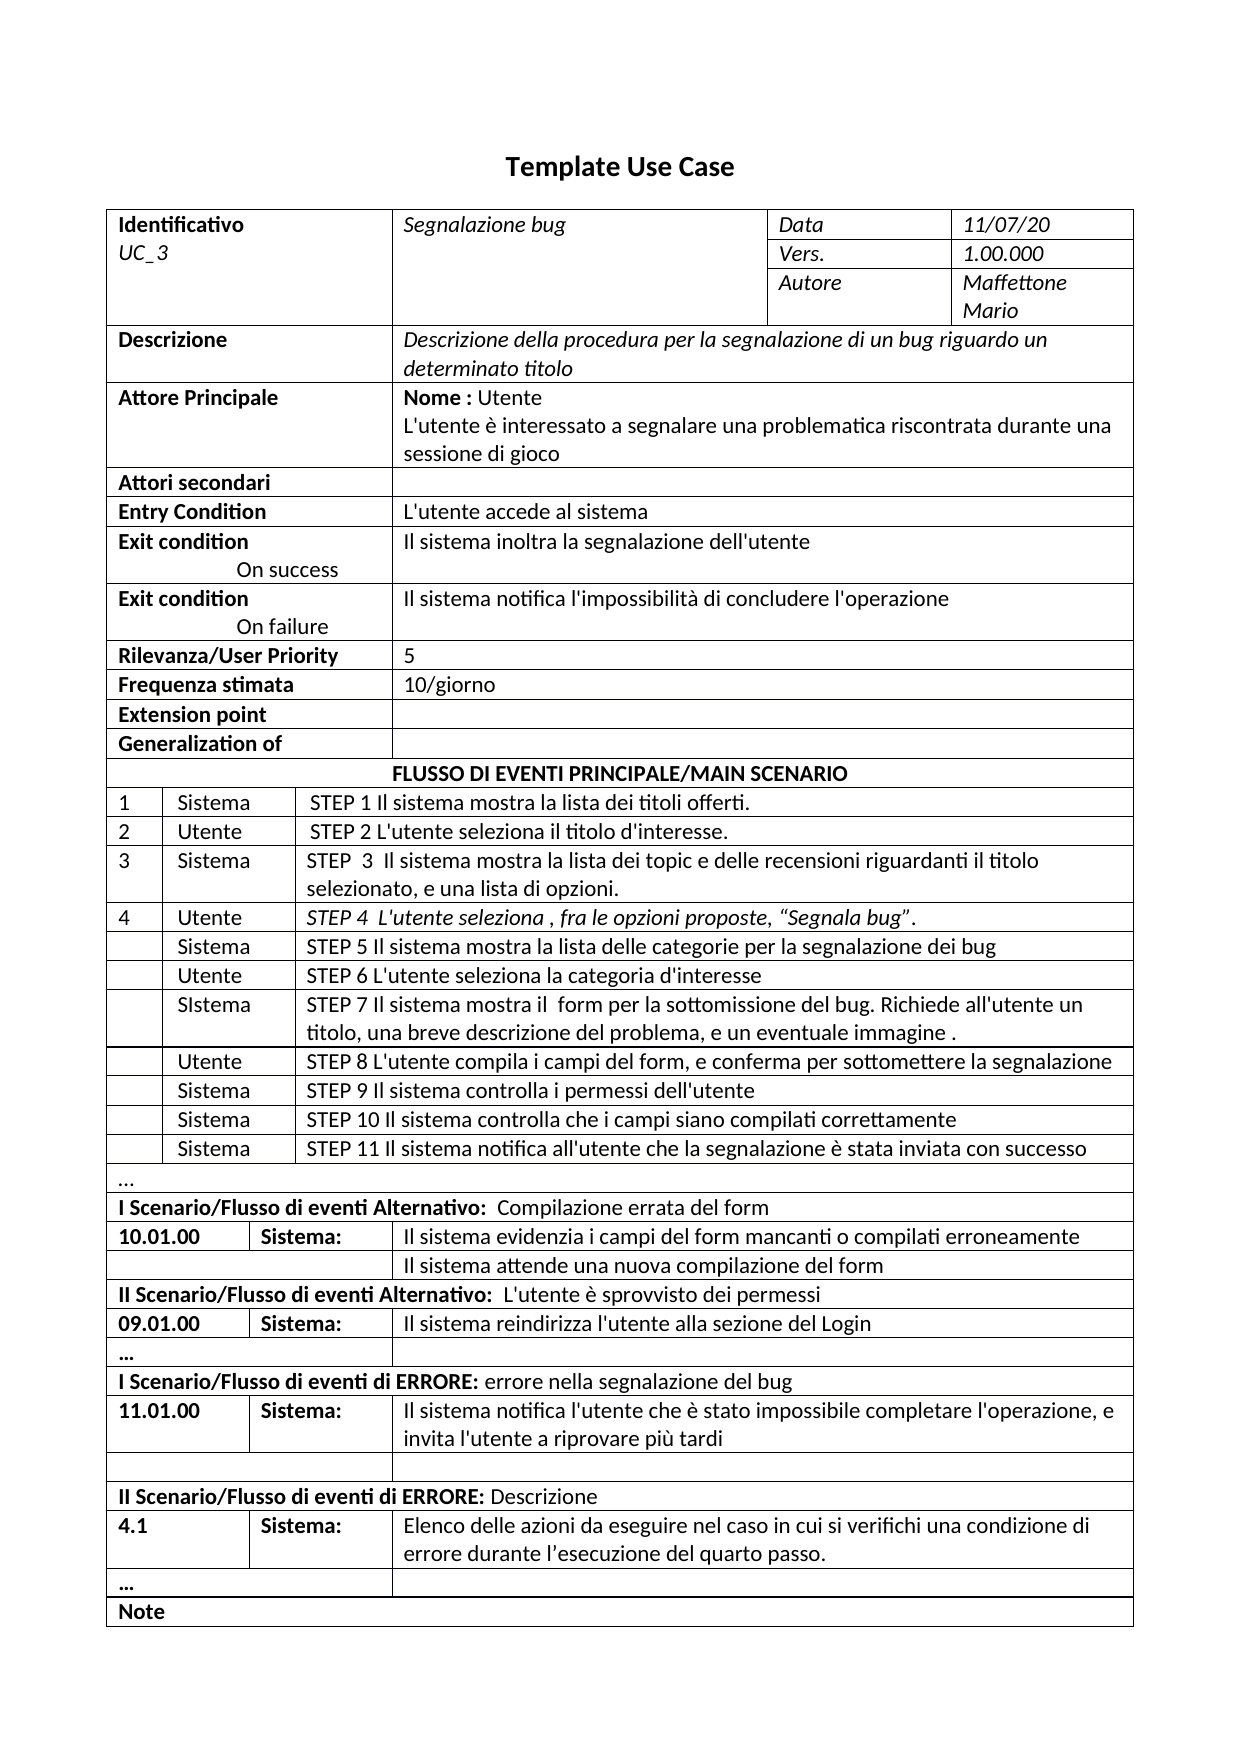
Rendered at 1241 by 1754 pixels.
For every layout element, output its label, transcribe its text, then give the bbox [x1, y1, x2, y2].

table_cell … [107, 1164, 1133, 1192]
table_cell Frequenza stimata [107, 670, 392, 699]
table_cell Sistema [163, 788, 295, 816]
table_cell L'utente accede al sistema [393, 497, 1133, 526]
table_cell [393, 1338, 1133, 1366]
table_cell I Scenario/Flusso di eventi di ERRORE: errore nella segnalazione del bug [107, 1367, 1133, 1395]
table_cell Sistema [163, 1135, 295, 1163]
table_cell Generalization of [107, 729, 392, 758]
table_cell Note [107, 1598, 1133, 1626]
table_cell Nome : Utente L'utente è interessato a segnalare una problematica riscontrata durante una sessione di gioco [393, 383, 1133, 467]
table_cell [393, 729, 1133, 758]
table_cell 11.01.00 [107, 1396, 249, 1452]
table_header Segnalazione bug [393, 210, 767, 324]
table_cell STEP 7 Il sistema mostra il form per la sottomissione del bug. Richiede all'utente un titolo, una breve descrizione del problema, e un eventuale immagine . [296, 990, 1133, 1046]
table_cell Il sistema notifica l'utente che è stato impossibile completare l'operazione, e invita l'utente a riprovare più tardi [393, 1396, 1133, 1452]
table_cell Elenco delle azioni da eseguire nel caso in cui si verifichi una condizione di errore durante l’esecuzione del quarto passo. [393, 1511, 1133, 1567]
table_cell I Scenario/Flusso di eventi Alternativo: Compilazione errata del form [107, 1193, 1133, 1221]
table_cell 3 [107, 846, 162, 902]
table_cell STEP 11 Il sistema notifica all'utente che la segnalazione è stata inviata con successo [296, 1135, 1133, 1163]
table_cell 4 [107, 903, 162, 931]
table_cell Attore Principale [107, 383, 392, 467]
table_cell Extension point [107, 700, 392, 728]
table_cell Il sistema reindirizza l'utente alla sezione del Login [393, 1309, 1133, 1337]
table_cell II Scenario/Flusso di eventi di ERRORE: Descrizione [107, 1482, 1133, 1510]
table_cell … [107, 1569, 392, 1596]
table_cell STEP 9 Il sistema controlla i permessi dell'utente [296, 1076, 1133, 1104]
table_cell [107, 1251, 392, 1279]
table_cell Rilevanza/User Priority [107, 641, 392, 669]
table_cell Il sistema inoltra la segnalazione dell'utente [393, 527, 1133, 583]
table_header 07/11/20 [952, 210, 1133, 238]
table_cell Descrizione [107, 326, 392, 382]
table_cell STEP 2 L'utente seleziona il titolo d'interesse. [296, 817, 1133, 845]
table_cell Entry Condition [107, 497, 392, 526]
table_cell 09.01.00 [107, 1309, 249, 1337]
table_cell Attori secondari [107, 468, 392, 496]
table_cell Exit condition On failure [107, 584, 392, 640]
table_cell Exit condition On success [107, 527, 392, 583]
table_cell 10/giorno [393, 670, 1133, 699]
table_cell Vers. [768, 240, 951, 267]
table_cell Autore [768, 269, 951, 324]
table_cell 4.1 [107, 1511, 249, 1567]
table_cell Utente [163, 961, 295, 989]
table_cell STEP 4 L'utente seleziona , fra le opzioni proposte, “Segnala bug”. [296, 903, 1133, 931]
table_cell [107, 1453, 392, 1481]
table_cell SIstema [163, 990, 295, 1046]
table_cell STEP 10 Il sistema controlla che i campi siano compilati correttamente [296, 1106, 1133, 1133]
table_cell 1 [107, 788, 162, 816]
table_cell Sistema: [250, 1511, 392, 1567]
table_cell [107, 990, 162, 1046]
table_cell II Scenario/Flusso di eventi Alternativo: L'utente è sprovvisto dei permessi [107, 1280, 1133, 1308]
table_cell Sistema: [250, 1396, 392, 1452]
table_cell Sistema [163, 1106, 295, 1133]
table_cell [107, 932, 162, 960]
table_cell [107, 1106, 162, 1133]
table_header Identificativo UC_3 [107, 210, 392, 324]
table_cell 5 [393, 641, 1133, 669]
table_cell Utente [163, 1048, 295, 1075]
table_cell 1.00.000 [952, 240, 1133, 267]
table_cell [393, 1569, 1133, 1596]
table_cell [107, 1076, 162, 1104]
table_cell [107, 1048, 162, 1075]
table_cell Sistema [163, 1076, 295, 1104]
table_cell Descrizione della procedura per la segnalazione di un bug riguardo un determinato titolo [393, 326, 1133, 382]
table_cell [393, 468, 1133, 496]
table_cell 2 [107, 817, 162, 845]
table_header Data [768, 210, 951, 238]
table_cell Sistema: [250, 1309, 392, 1337]
table_cell Il sistema evidenzia i campi del form mancanti o compilati erroneamente [393, 1222, 1133, 1250]
table_cell STEP 5 Il sistema mostra la lista delle categorie per la segnalazione dei bug [296, 932, 1133, 960]
table_cell STEP 1 Il sistema mostra la lista dei titoli offerti. [296, 788, 1133, 816]
table_cell STEP 8 L'utente compila i campi del form, e conferma per sottomettere la segnalazione [296, 1048, 1133, 1075]
table_cell [393, 700, 1133, 728]
table_cell Sistema [163, 846, 295, 902]
table_cell Sistema [163, 932, 295, 960]
table_cell Maffettone Mario [952, 269, 1133, 324]
table_cell Il sistema attende una nuova compilazione del form [393, 1251, 1133, 1279]
table_cell … [107, 1338, 392, 1366]
table_cell [107, 961, 162, 989]
table_cell Utente [163, 903, 295, 931]
table_cell STEP 6 L'utente seleziona la categoria d'interesse [296, 961, 1133, 989]
table_cell Utente [163, 817, 295, 845]
table_cell STEP 3 Il sistema mostra la lista dei topic e delle recensioni riguardanti il titolo selezionato, e una lista di opzioni. [296, 846, 1133, 902]
table_cell Sistema: [250, 1222, 392, 1250]
text Template Use Case [118, 148, 1122, 183]
table_cell Flusso di Eventi Principale/Main Scenario [107, 759, 1133, 787]
table_cell 10.01.00 [107, 1222, 249, 1250]
table_cell [393, 1453, 1133, 1481]
table_cell Il sistema notifica l'impossibilità di concludere l'operazione [393, 584, 1133, 640]
table_cell [107, 1135, 162, 1163]
